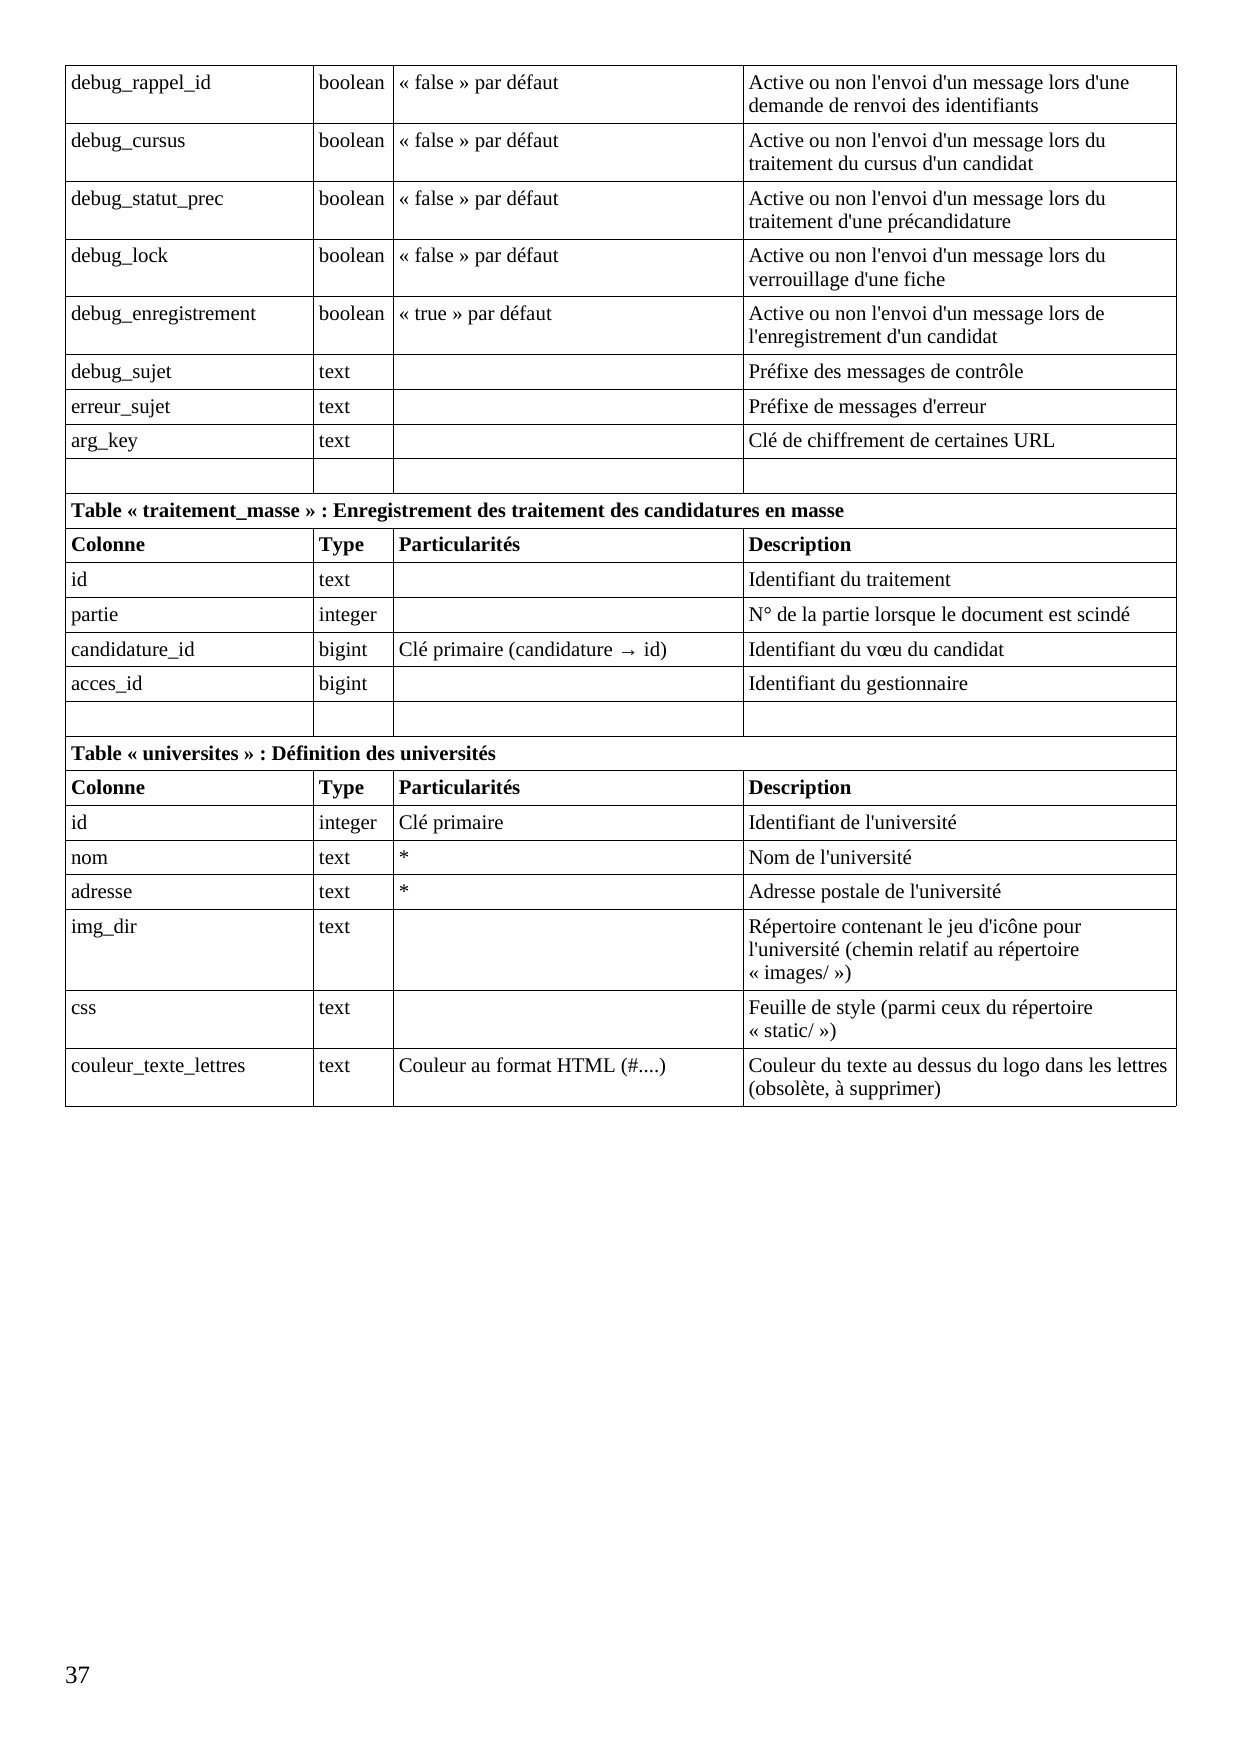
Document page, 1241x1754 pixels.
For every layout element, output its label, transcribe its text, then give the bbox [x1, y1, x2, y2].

table_cell integer [314, 806, 393, 840]
table_cell Colonne [66, 529, 313, 562]
table_cell text [314, 355, 393, 389]
table_cell Colonne [66, 771, 313, 805]
table_cell [394, 991, 743, 1048]
table_cell « false » par défaut [394, 124, 743, 181]
table_cell [394, 910, 743, 990]
table_cell debug_enregistrement [66, 297, 313, 354]
table_cell [394, 702, 743, 736]
table_cell Clé primaire (candidature → id) [394, 633, 743, 666]
table_cell integer [314, 598, 393, 632]
table_cell boolean [314, 182, 393, 238]
table_cell * [394, 841, 743, 874]
table_cell Identifiant de l'université [744, 806, 1176, 840]
table_cell [394, 425, 743, 458]
table_cell img_dir [66, 910, 313, 990]
table_cell Type [314, 529, 393, 562]
table_cell Type [314, 771, 393, 805]
table_cell Préfixe des messages de contrôle [744, 355, 1176, 389]
table_cell [66, 459, 313, 493]
table_cell [394, 459, 743, 493]
table_cell Nom de l'université [744, 841, 1176, 874]
table_cell [744, 459, 1176, 493]
table_cell Couleur au format HTML (#....) [394, 1049, 743, 1106]
table_cell Feuille de style (parmi ceux du répertoire « static/ ») [744, 991, 1176, 1048]
table_cell Clé de chiffrement de certaines URL [744, 425, 1176, 458]
table_cell Active ou non l'envoi d'un message lors d'une demande de renvoi des identifiants [744, 66, 1176, 123]
table_cell boolean [314, 66, 393, 123]
table_cell id [66, 563, 313, 597]
table_cell css [66, 991, 313, 1048]
table_cell candidature_id [66, 633, 313, 666]
table_cell Clé primaire [394, 806, 743, 840]
table_cell Description [744, 529, 1176, 562]
table_cell debug_rappel_id [66, 66, 313, 123]
table_cell « false » par défaut [394, 66, 743, 123]
table_cell Couleur du texte au dessus du logo dans les lettres (obsolète, à supprimer) [744, 1049, 1176, 1106]
table_cell text [314, 841, 393, 874]
table_cell « false » par défaut [394, 182, 743, 238]
table_cell [394, 598, 743, 632]
table_cell text [314, 1049, 393, 1106]
table_cell « true » par défaut [394, 297, 743, 354]
table_cell [314, 459, 393, 493]
table_cell Table « traitement_masse » : Enregistrement des traitement des candidatures en masse [66, 494, 1176, 527]
table_cell text [314, 875, 393, 909]
table_cell * [394, 875, 743, 909]
table_cell boolean [314, 124, 393, 181]
table_cell [314, 702, 393, 736]
table_cell bigint [314, 667, 393, 701]
table_cell partie [66, 598, 313, 632]
table_cell text [314, 425, 393, 458]
table_cell text [314, 991, 393, 1048]
table_cell debug_sujet [66, 355, 313, 389]
table_cell Préfixe de messages d'erreur [744, 390, 1176, 423]
table_cell Description [744, 771, 1176, 805]
table_cell nom [66, 841, 313, 874]
table_cell erreur_sujet [66, 390, 313, 423]
table_cell boolean [314, 297, 393, 354]
table_cell Adresse postale de l'université [744, 875, 1176, 909]
table_cell Identifiant du traitement [744, 563, 1176, 597]
table_cell Active ou non l'envoi d'un message lors du verrouillage d'une fiche [744, 240, 1176, 296]
table_cell Particularités [394, 529, 743, 562]
table_cell adresse [66, 875, 313, 909]
table_cell Répertoire contenant le jeu d'icône pour l'université (chemin relatif au répertoire « images/ ») [744, 910, 1176, 990]
table_cell couleur_texte_lettres [66, 1049, 313, 1106]
table_cell [394, 667, 743, 701]
table_cell bigint [314, 633, 393, 666]
table_cell Active ou non l'envoi d'un message lors du traitement du cursus d'un candidat [744, 124, 1176, 181]
table_cell text [314, 910, 393, 990]
table_cell N° de la partie lorsque le document est scindé [744, 598, 1176, 632]
table_cell debug_cursus [66, 124, 313, 181]
table_cell Table « universites » : Définition des universités [66, 737, 1176, 770]
table_cell debug_statut_prec [66, 182, 313, 238]
table_cell [394, 390, 743, 423]
table_cell Active ou non l'envoi d'un message lors de l'enregistrement d'un candidat [744, 297, 1176, 354]
table_cell text [314, 390, 393, 423]
table_cell Identifiant du vœu du candidat [744, 633, 1176, 666]
table_cell [66, 702, 313, 736]
table_cell Active ou non l'envoi d'un message lors du traitement d'une précandidature [744, 182, 1176, 238]
table_cell Particularités [394, 771, 743, 805]
table_cell [394, 355, 743, 389]
table_cell [394, 563, 743, 597]
table_cell acces_id [66, 667, 313, 701]
table_cell [744, 702, 1176, 736]
table_cell id [66, 806, 313, 840]
table_cell debug_lock [66, 240, 313, 296]
table_cell Identifiant du gestionnaire [744, 667, 1176, 701]
table_cell arg_key [66, 425, 313, 458]
table_cell boolean [314, 240, 393, 296]
table_cell text [314, 563, 393, 597]
table_cell « false » par défaut [394, 240, 743, 296]
